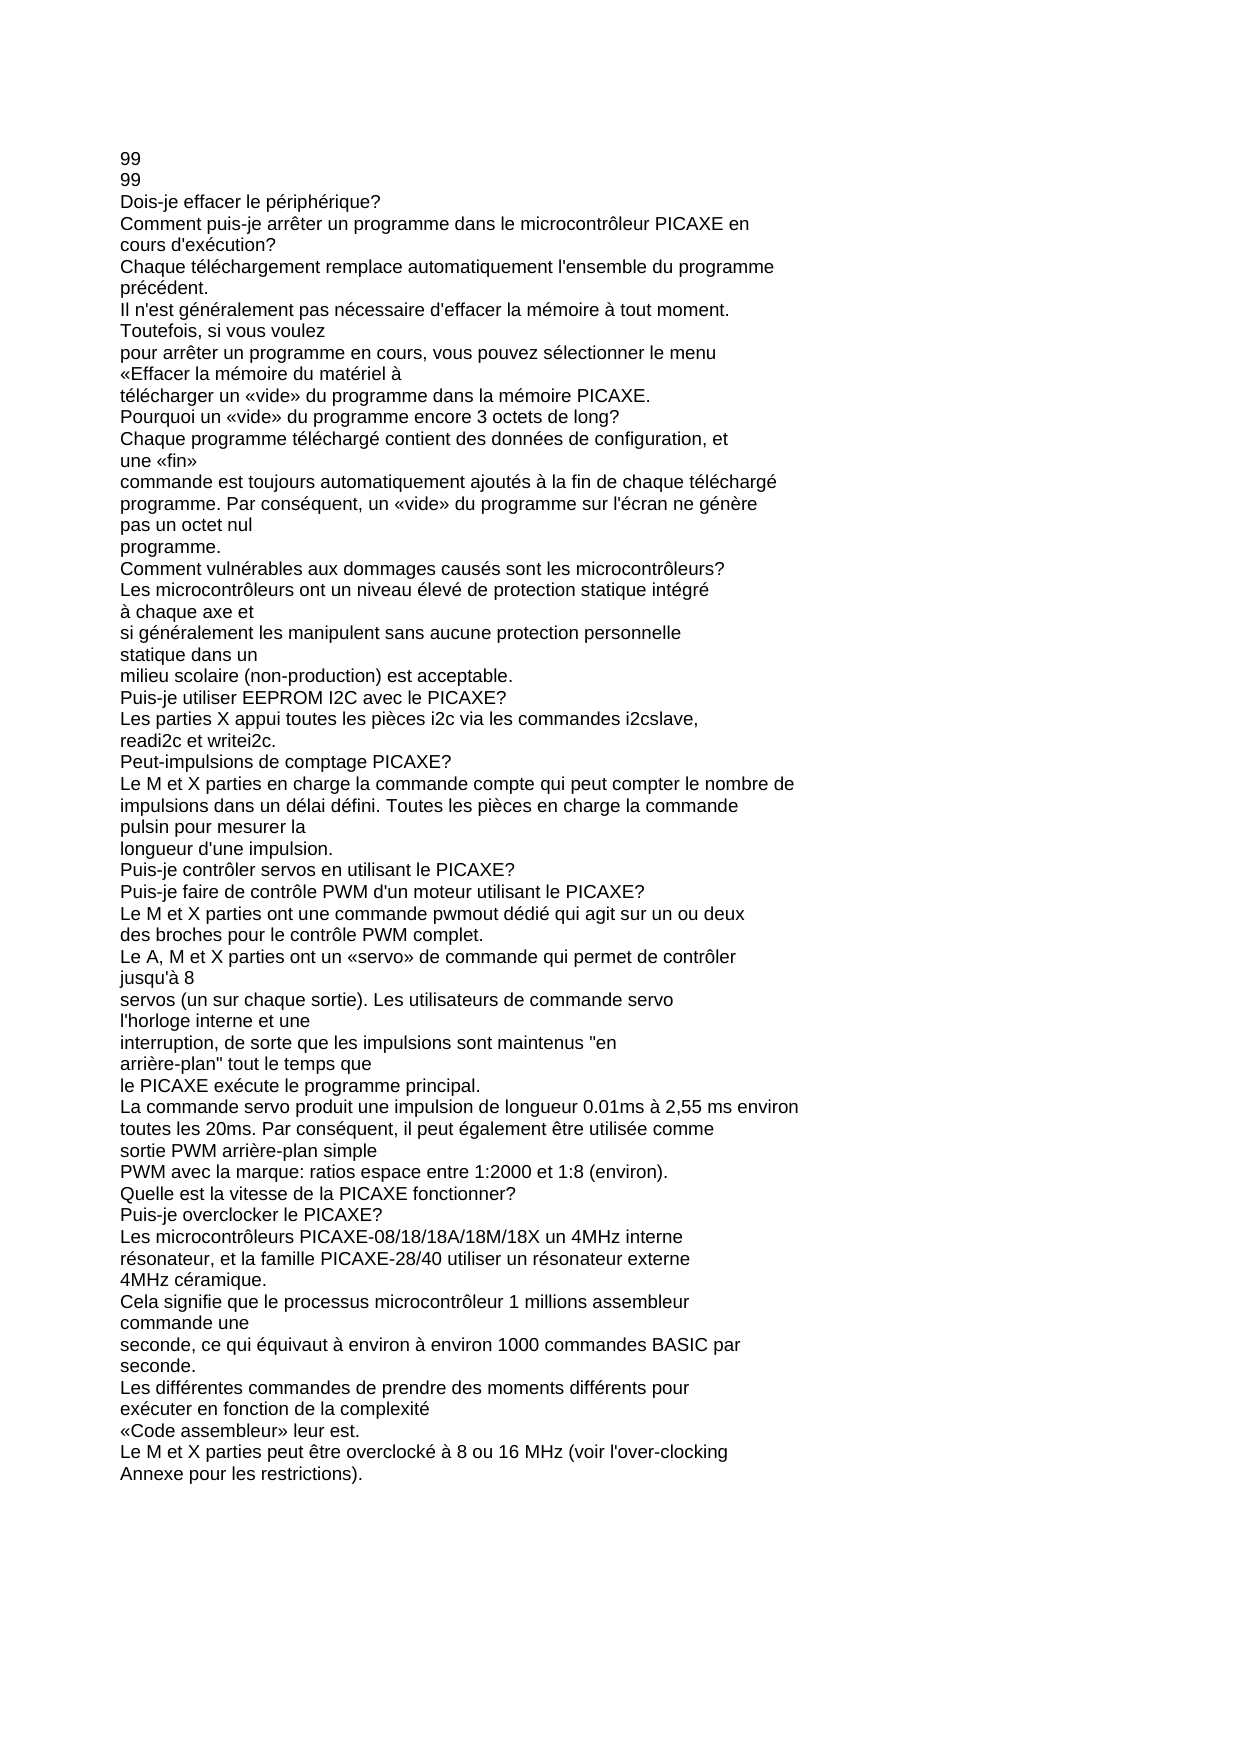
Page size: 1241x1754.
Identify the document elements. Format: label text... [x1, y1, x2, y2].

text Peut-impulsions de comptage PICAXE? [120, 751, 1120, 773]
text Les microcontrôleurs ont un niveau élevé de protection statique intégré [120, 579, 1120, 600]
text Le A, M et X parties ont un «servo» de commande qui permet de contrôler [120, 945, 1120, 967]
text «Effacer la mémoire du matériel à [120, 363, 1120, 385]
text seconde. [120, 1355, 1120, 1377]
text précédent. [120, 277, 1120, 298]
text 99 [120, 169, 1120, 191]
text Puis-je utiliser EEPROM I2C avec le PICAXE? [120, 687, 1120, 708]
text Quelle est la vitesse de la PICAXE fonctionner? [120, 1183, 1120, 1204]
text résonateur, et la famille PICAXE-28/40 utiliser un résonateur externe [120, 1247, 1120, 1269]
text Chaque programme téléchargé contient des données de configuration, et [120, 428, 1120, 449]
text 4MHz céramique. [120, 1269, 1120, 1290]
text le PICAXE exécute le programme principal. [120, 1075, 1120, 1096]
text milieu scolaire (non-production) est acceptable. [120, 665, 1120, 687]
text programme. Par conséquent, un «vide» du programme sur l'écran ne génère [120, 493, 1120, 514]
text Comment vulnérables aux dommages causés sont les microcontrôleurs? [120, 557, 1120, 579]
text 99 [120, 148, 1120, 169]
text Puis-je faire de contrôle PWM d'un moteur utilisant le PICAXE? [120, 881, 1120, 902]
text Cela signifie que le processus microcontrôleur 1 millions assembleur [120, 1290, 1120, 1312]
text Dois-je effacer le périphérique? [120, 191, 1120, 212]
text Les microcontrôleurs PICAXE-08/18/18A/18M/18X un 4MHz interne [120, 1226, 1120, 1247]
text pour arrêter un programme en cours, vous pouvez sélectionner le menu [120, 342, 1120, 363]
text pas un octet nul [120, 514, 1120, 536]
text Il n'est généralement pas nécessaire d'effacer la mémoire à tout moment. [120, 298, 1120, 320]
text exécuter en fonction de la complexité [120, 1398, 1120, 1420]
text servos (un sur chaque sortie). Les utilisateurs de commande servo [120, 988, 1120, 1010]
text commande une [120, 1312, 1120, 1333]
text Les différentes commandes de prendre des moments différents pour [120, 1377, 1120, 1398]
text Annexe pour les restrictions). [120, 1463, 1120, 1484]
text Les parties X appui toutes les pièces i2c via les commandes i2cslave, [120, 708, 1120, 730]
text Le M et X parties en charge la commande compte qui peut compter le nombre de [120, 773, 1120, 794]
text arrière-plan" tout le temps que [120, 1053, 1120, 1075]
text readi2c et writei2c. [120, 730, 1120, 751]
text une «fin» [120, 449, 1120, 471]
text Pourquoi un «vide» du programme encore 3 octets de long? [120, 406, 1120, 428]
text sortie PWM arrière-plan simple [120, 1139, 1120, 1161]
text PWM avec la marque: ratios espace entre 1:2000 et 1:8 (environ). [120, 1161, 1120, 1183]
text Le M et X parties peut être overclocké à 8 ou 16 MHz (voir l'over-clocking [120, 1441, 1120, 1463]
text Chaque téléchargement remplace automatiquement l'ensemble du programme [120, 255, 1120, 277]
text télécharger un «vide» du programme dans la mémoire PICAXE. [120, 385, 1120, 406]
text Toutefois, si vous voulez [120, 320, 1120, 342]
text statique dans un [120, 643, 1120, 665]
text à chaque axe et [120, 600, 1120, 622]
text des broches pour le contrôle PWM complet. [120, 924, 1120, 945]
text toutes les 20ms. Par conséquent, il peut également être utilisée comme [120, 1118, 1120, 1139]
text commande est toujours automatiquement ajoutés à la fin de chaque téléchargé [120, 471, 1120, 493]
text cours d'exécution? [120, 234, 1120, 255]
text Puis-je contrôler servos en utilisant le PICAXE? [120, 859, 1120, 881]
text l'horloge interne et une [120, 1010, 1120, 1032]
text Le M et X parties ont une commande pwmout dédié qui agit sur un ou deux [120, 902, 1120, 924]
text seconde, ce qui équivaut à environ à environ 1000 commandes BASIC par [120, 1333, 1120, 1355]
text longueur d'une impulsion. [120, 838, 1120, 859]
text impulsions dans un délai défini. Toutes les pièces en charge la commande [120, 794, 1120, 816]
text jusqu'à 8 [120, 967, 1120, 988]
text pulsin pour mesurer la [120, 816, 1120, 838]
text programme. [120, 536, 1120, 557]
text «Code assembleur» leur est. [120, 1420, 1120, 1441]
text Comment puis-je arrêter un programme dans le microcontrôleur PICAXE en [120, 212, 1120, 234]
text interruption, de sorte que les impulsions sont maintenus "en [120, 1032, 1120, 1053]
text Puis-je overclocker le PICAXE? [120, 1204, 1120, 1226]
text si généralement les manipulent sans aucune protection personnelle [120, 622, 1120, 643]
text La commande servo produit une impulsion de longueur 0.01ms à 2,55 ms environ [120, 1096, 1120, 1118]
